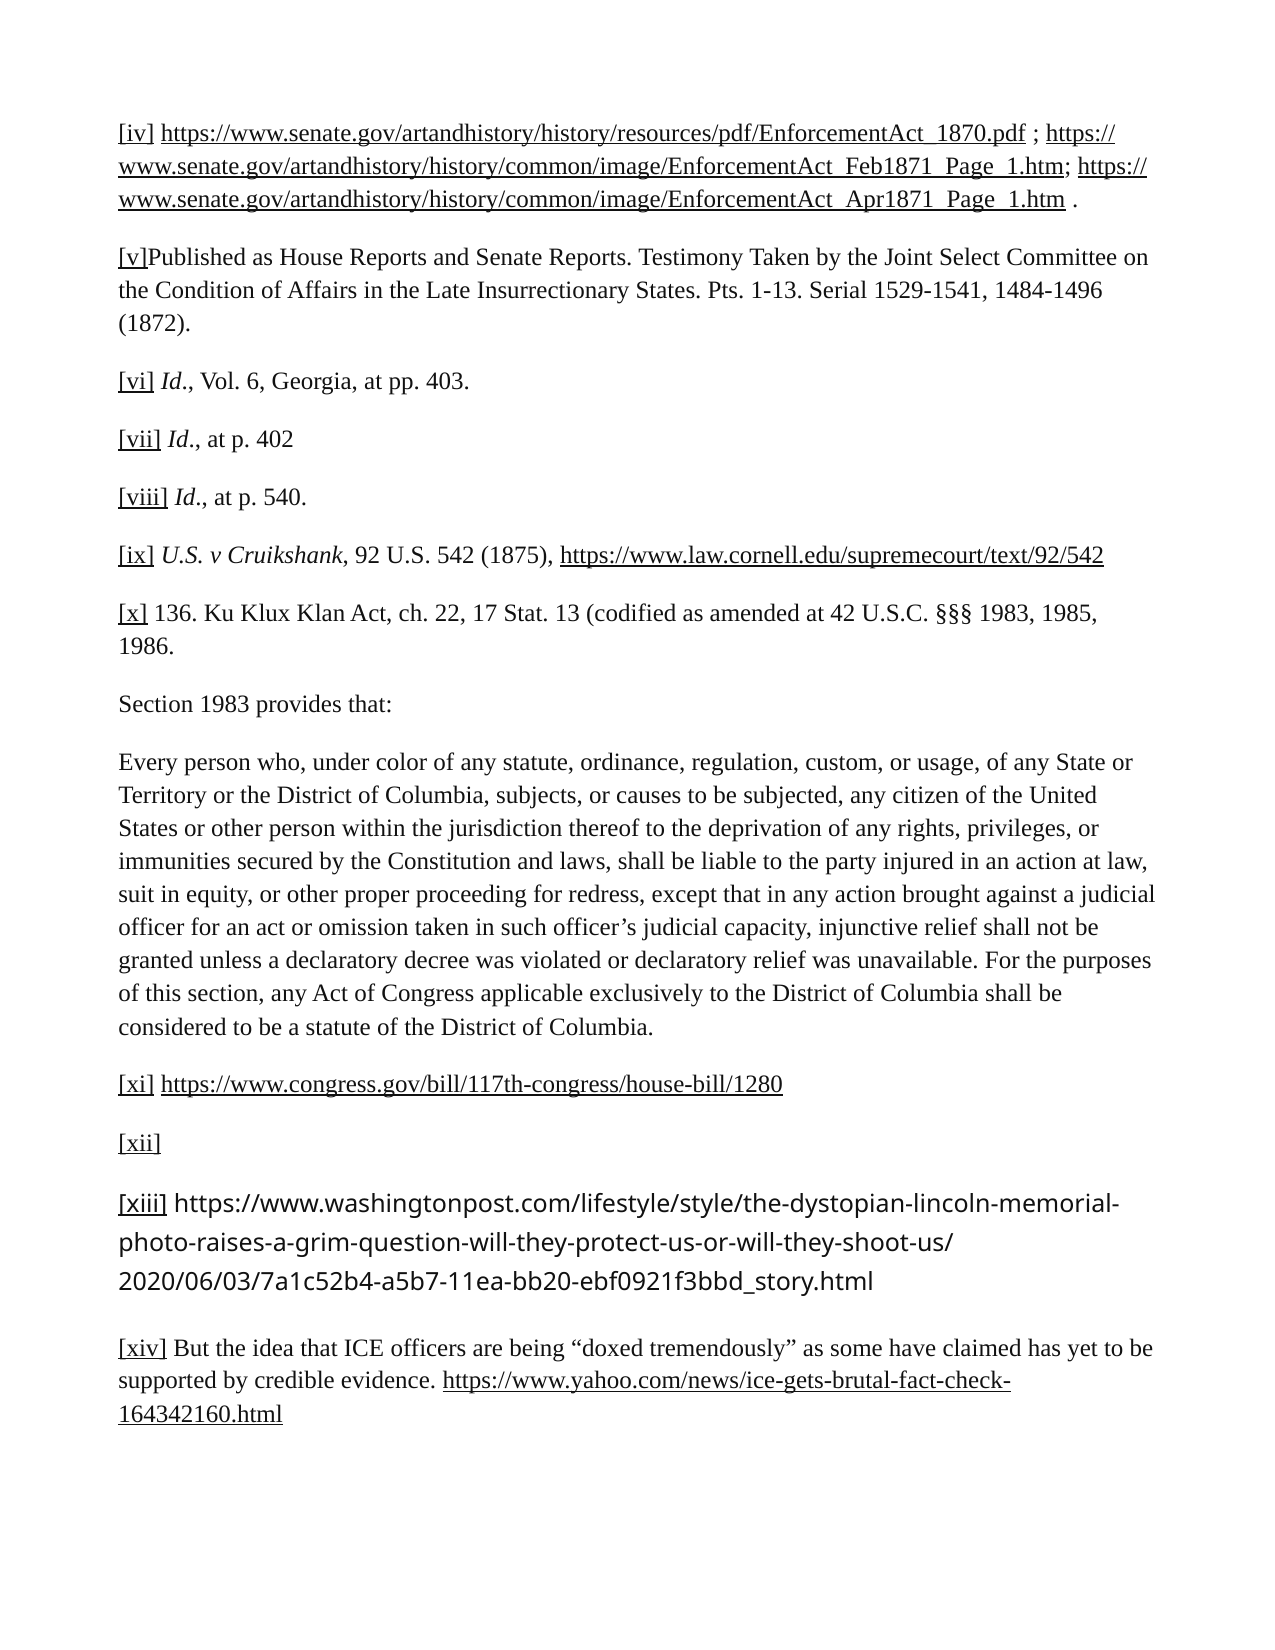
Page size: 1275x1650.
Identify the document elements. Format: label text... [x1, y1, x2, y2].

text [vi] Id., Vol. 6, Georgia, at pp. 403. [118, 366, 1157, 395]
text [v]Published as House Reports and Senate Reports. Testimony Taken by the Joint Select Committee on the Condition of Affairs in the Late Insurrectionary States. Pts. 1-13. Serial 1529-1541, 1484-1496 (1872). [118, 242, 1157, 337]
text [ix] U.S. v Cruikshank, 92 U.S. 542 (1875), https://www.law.cornell.edu/supremecourt/text/92/542 [118, 540, 1157, 569]
text [xiv] But the idea that ICE officers are being “doxed tremendously” as some have claimed has yet to be supported by credible evidence. https://www.yahoo.com/news/ice-gets-brutal-fact-check-164342160.html [118, 1333, 1157, 1427]
text [xii] [118, 1128, 1157, 1156]
text [xiii] https://www.washingtonpost.com/lifestyle/style/the-dystopian-lincoln-memorial-photo-raises-a-grim-question-will-they-protect-us-or-will-they-shoot-us/2020/06/03/7a1c52b4-a5b7-11ea-bb20-ebf0921f3bbd_story.html [118, 1186, 1157, 1298]
text [xi] https://www.congress.gov/bill/117th-congress/house-bill/1280 [118, 1069, 1157, 1098]
text Section 1983 provides that: [118, 689, 1157, 718]
text [iv] https://www.senate.gov/artandhistory/history/resources/pdf/EnforcementAct_1870.pdf ; https://www.senate.gov/artandhistory/history/common/image/EnforcementAct_Feb1871_Page_1.htm; https://www.senate.gov/artandhistory/history/common/image/EnforcementAct_Apr1871_Page_1.htm . [118, 118, 1157, 213]
text [viii] Id., at p. 540. [118, 482, 1157, 511]
text [vii] Id., at p. 402 [118, 424, 1157, 453]
text Every person who, under color of any statute, ordinance, regulation, custom, or usage, of any State or Territory or the District of Columbia, subjects, or causes to be subjected, any citizen of the United States or other person within the jurisdiction thereof to the deprivation of any rights, privileges, or immunities secured by the Constitution and laws, shall be liable to the party injured in an action at law, suit in equity, or other proper proceeding for redress, except that in any action brought against a judicial officer for an act or omission taken in such officer’s judicial capacity, injunctive relief shall not be granted unless a declaratory decree was violated or declaratory relief was unavailable. For the purposes of this section, any Act of Congress applicable exclusively to the District of Columbia shall be considered to be a statute of the District of Columbia. [118, 747, 1157, 1040]
text [x] 136. Ku Klux Klan Act, ch. 22, 17 Stat. 13 (codified as amended at 42 U.S.C. §§§ 1983, 1985, 1986. [118, 598, 1157, 660]
